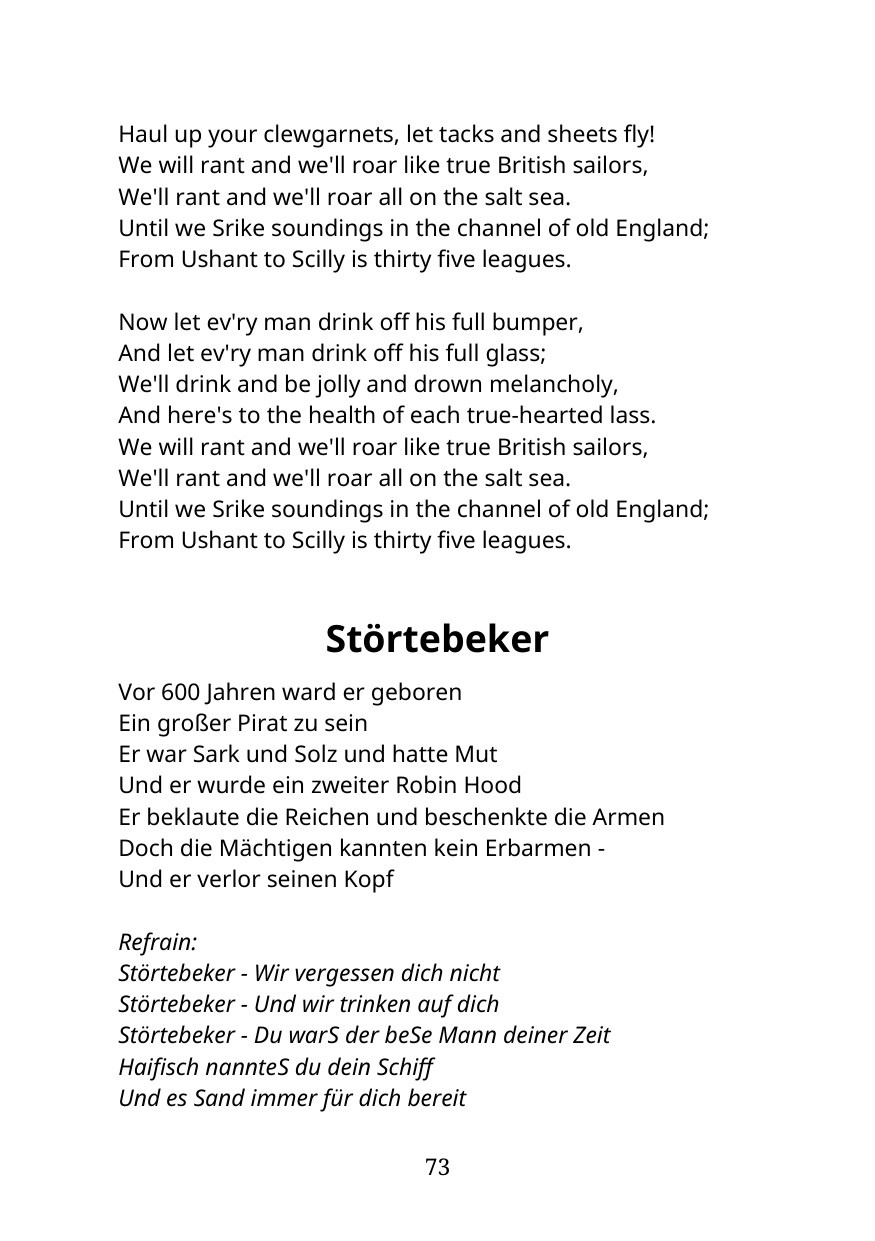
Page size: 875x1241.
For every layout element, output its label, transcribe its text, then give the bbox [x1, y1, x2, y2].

text We'll rant and we'll roar all on the salt sea. [118, 181, 756, 212]
text We'll drink and be jolly and drown melancholy, [118, 368, 756, 399]
text We will rant and we'll roar like true British sailors, [118, 431, 756, 462]
text Vor 600 Jahren ward er geboren Ein großer Pirat zu sein Er war Sark und Solz und hatte Mut Und er wurde ein zweiter Robin Hood Er beklaute die Reichen und beschenkte die Armen Doch die Mächtigen kannten kein Erbarmen - Und er verlor seinen Kopf [118, 675, 756, 894]
text From Ushant to Scilly is thirty five leagues. [118, 243, 756, 274]
text Haul up your clewgarnets, let tacks and sheets fly! [118, 118, 756, 149]
text And let ev'ry man drink off his full glass; [118, 337, 756, 368]
text Until we Srike soundings in the channel of old England; [118, 212, 756, 243]
text Refrain: [118, 925, 756, 957]
text Störtebeker - Wir vergessen dich nicht Störtebeker - Und wir trinken auf dich Störtebeker - Du warS der beSe Mann deiner Zeit Haifisch nannteS du dein Schiff Und es Sand immer für dich bereit [118, 957, 756, 1113]
subtitle Störtebeker [118, 612, 756, 663]
text We will rant and we'll roar like true British sailors, [118, 149, 756, 181]
text We'll rant and we'll roar all on the salt sea. [118, 462, 756, 493]
text And here's to the health of each true-hearted lass. [118, 399, 756, 431]
text Until we Srike soundings in the channel of old England; [118, 493, 756, 524]
text Now let ev'ry man drink off his full bumper, [118, 306, 756, 337]
text From Ushant to Scilly is thirty five leagues. [118, 524, 756, 556]
